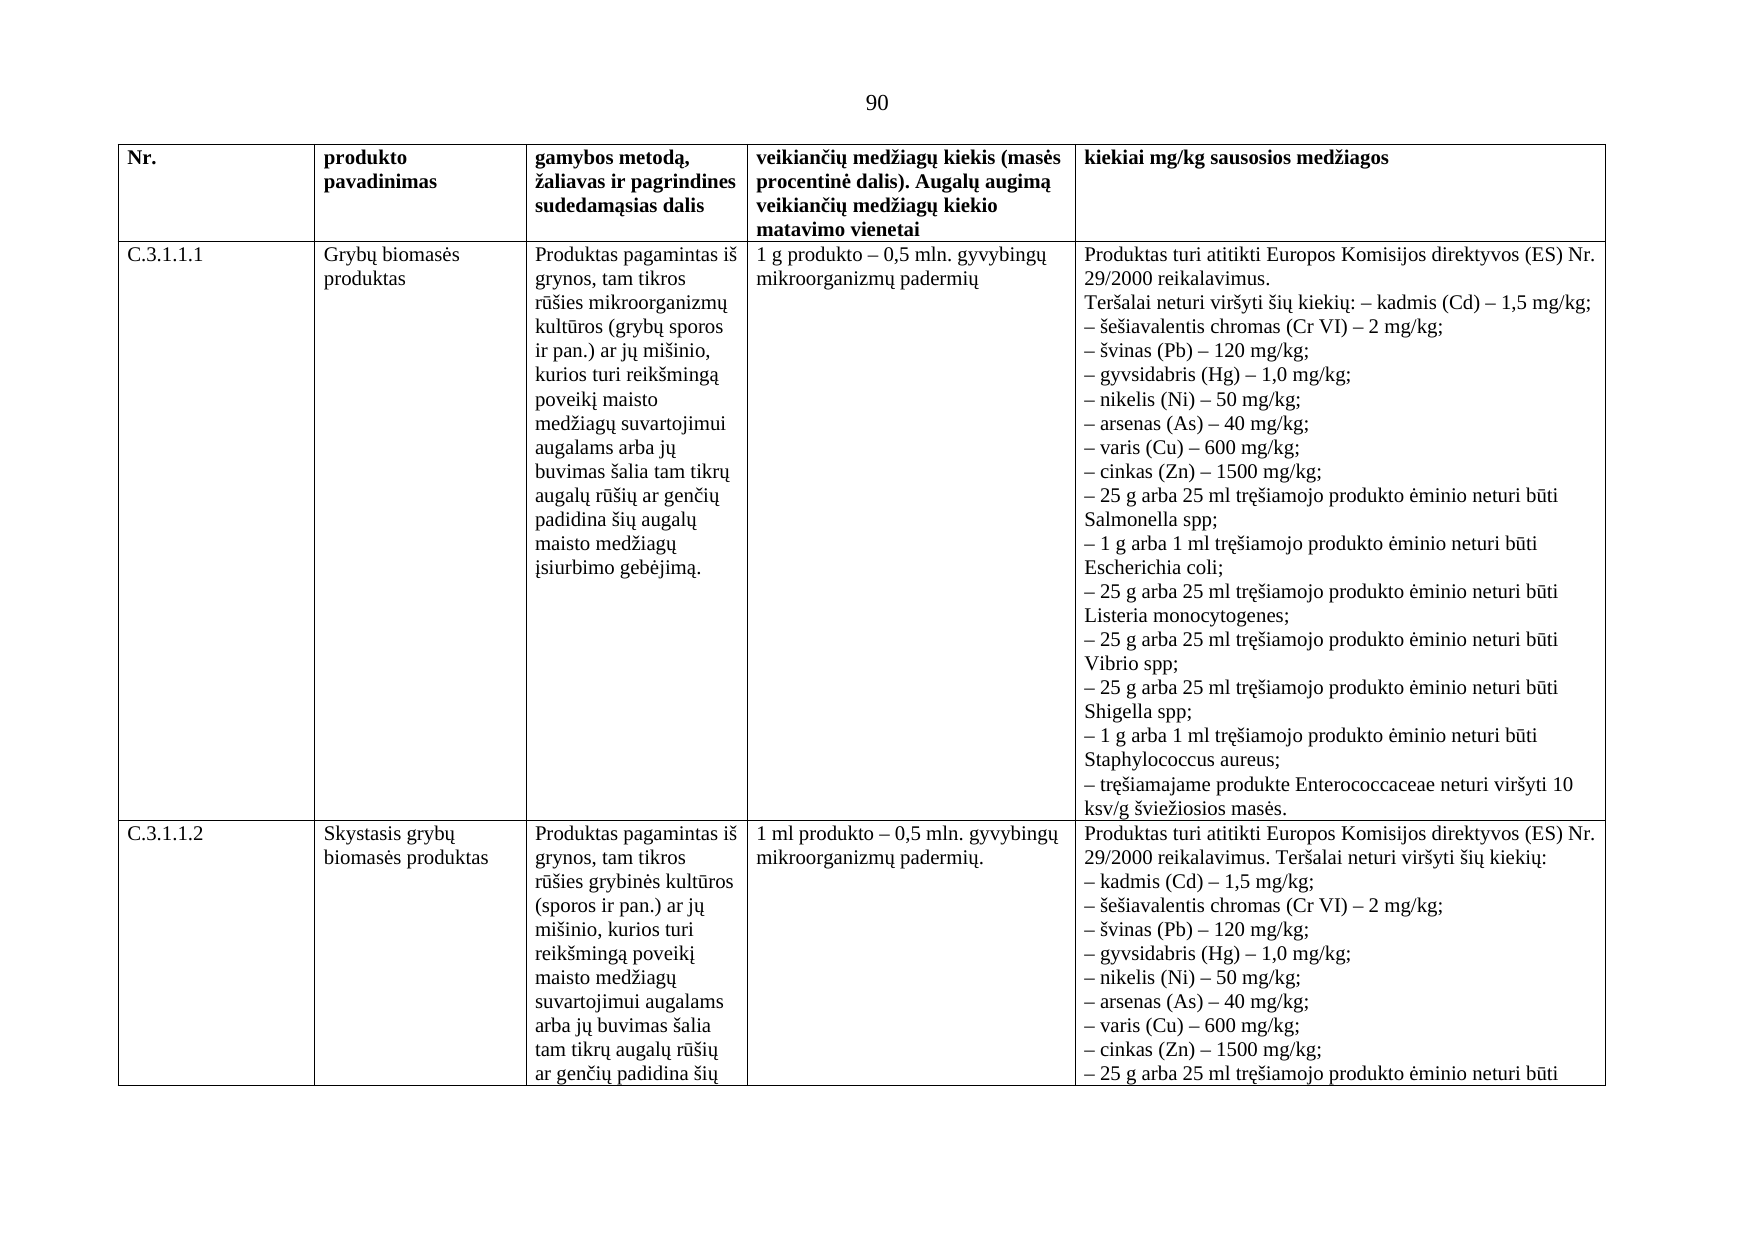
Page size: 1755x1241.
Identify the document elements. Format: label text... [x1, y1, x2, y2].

table_header kiekiai mg/kg sausosios medžiagos [1076, 145, 1605, 241]
table_header veikiančių medžiagų kiekis (masės procentinė dalis). Augalų augimą veikiančių medžiagų kiekio matavimo vienetai [748, 145, 1075, 241]
table_cell Produktas turi atitikti Europos Komisijos direktyvos (ES) Nr. 29/2000 reikalavimus. Teršalai neturi viršyti šių kiekių: – kadmis (Cd) – 1,5 mg/kg; – šešiavalentis chromas (Cr VI) – 2 mg/kg; – švinas (Pb) – 120 mg/kg; – gyvsidabris (Hg) – 1,0 mg/kg; – nikelis (Ni) – 50 mg/kg; – arsenas (As) – 40 mg/kg; – varis (Cu) – 600 mg/kg; – cinkas (Zn) – 1500 mg/kg; – 25 g arba 25 ml tręšiamojo produkto ėminio neturi būti [1076, 821, 1605, 1085]
table_header gamybos metodą, žaliavas ir pagrindines sudedamąsias dalis [527, 145, 747, 241]
table_header Nr. [119, 145, 314, 241]
table_cell Produktas pagamintas iš grynos, tam tikros rūšies mikroorganizmų kultūros (grybų sporos ir pan.) ar jų mišinio, kurios turi reikšmingą poveikį maisto medžiagų suvartojimui augalams arba jų buvimas šalia tam tikrų augalų rūšių ar genčių padidina šių augalų maisto medžiagų įsiurbimo gebėjimą. [527, 242, 747, 819]
table_cell C.3.1.1.1 [119, 242, 314, 819]
table_cell Skystasis grybų biomasės produktas [315, 821, 526, 1085]
table_cell C.3.1.1.2 [119, 821, 314, 1085]
table_header produkto pavadinimas [315, 145, 526, 241]
table_cell Produktas turi atitikti Europos Komisijos direktyvos (ES) Nr. 29/2000 reikalavimus. Teršalai neturi viršyti šių kiekių: – kadmis (Cd) – 1,5 mg/kg; – šešiavalentis chromas (Cr VI) – 2 mg/kg; – švinas (Pb) – 120 mg/kg; – gyvsidabris (Hg) – 1,0 mg/kg; – nikelis (Ni) – 50 mg/kg; – arsenas (As) – 40 mg/kg; – varis (Cu) – 600 mg/kg; – cinkas (Zn) – 1500 mg/kg; – 25 g arba 25 ml tręšiamojo produkto ėminio neturi būti Salmonella spp; – 1 g arba 1 ml tręšiamojo produkto ėminio neturi būti Escherichia coli; – 25 g arba 25 ml tręšiamojo produkto ėminio neturi būti Listeria monocytogenes; – 25 g arba 25 ml tręšiamojo produkto ėminio neturi būti Vibrio spp; – 25 g arba 25 ml tręšiamojo produkto ėminio neturi būti Shigella spp; – 1 g arba 1 ml tręšiamojo produkto ėminio neturi būti Staphylococcus aureus; – tręšiamajame produkte Enterococcaceae neturi viršyti 10 ksv/g šviežiosios masės. [1076, 242, 1605, 819]
table_cell 1 g produkto – 0,5 mln. gyvybingų mikroorganizmų padermių [748, 242, 1075, 819]
table_cell 1 ml produkto – 0,5 mln. gyvybingų mikroorganizmų padermių. [748, 821, 1075, 1085]
table_cell Produktas pagamintas iš grynos, tam tikros rūšies grybinės kultūros (sporos ir pan.) ar jų mišinio, kurios turi reikšmingą poveikį maisto medžiagų suvartojimui augalams arba jų buvimas šalia tam tikrų augalų rūšių ar genčių padidina šių [527, 821, 747, 1085]
table_cell Grybų biomasės produktas [315, 242, 526, 819]
